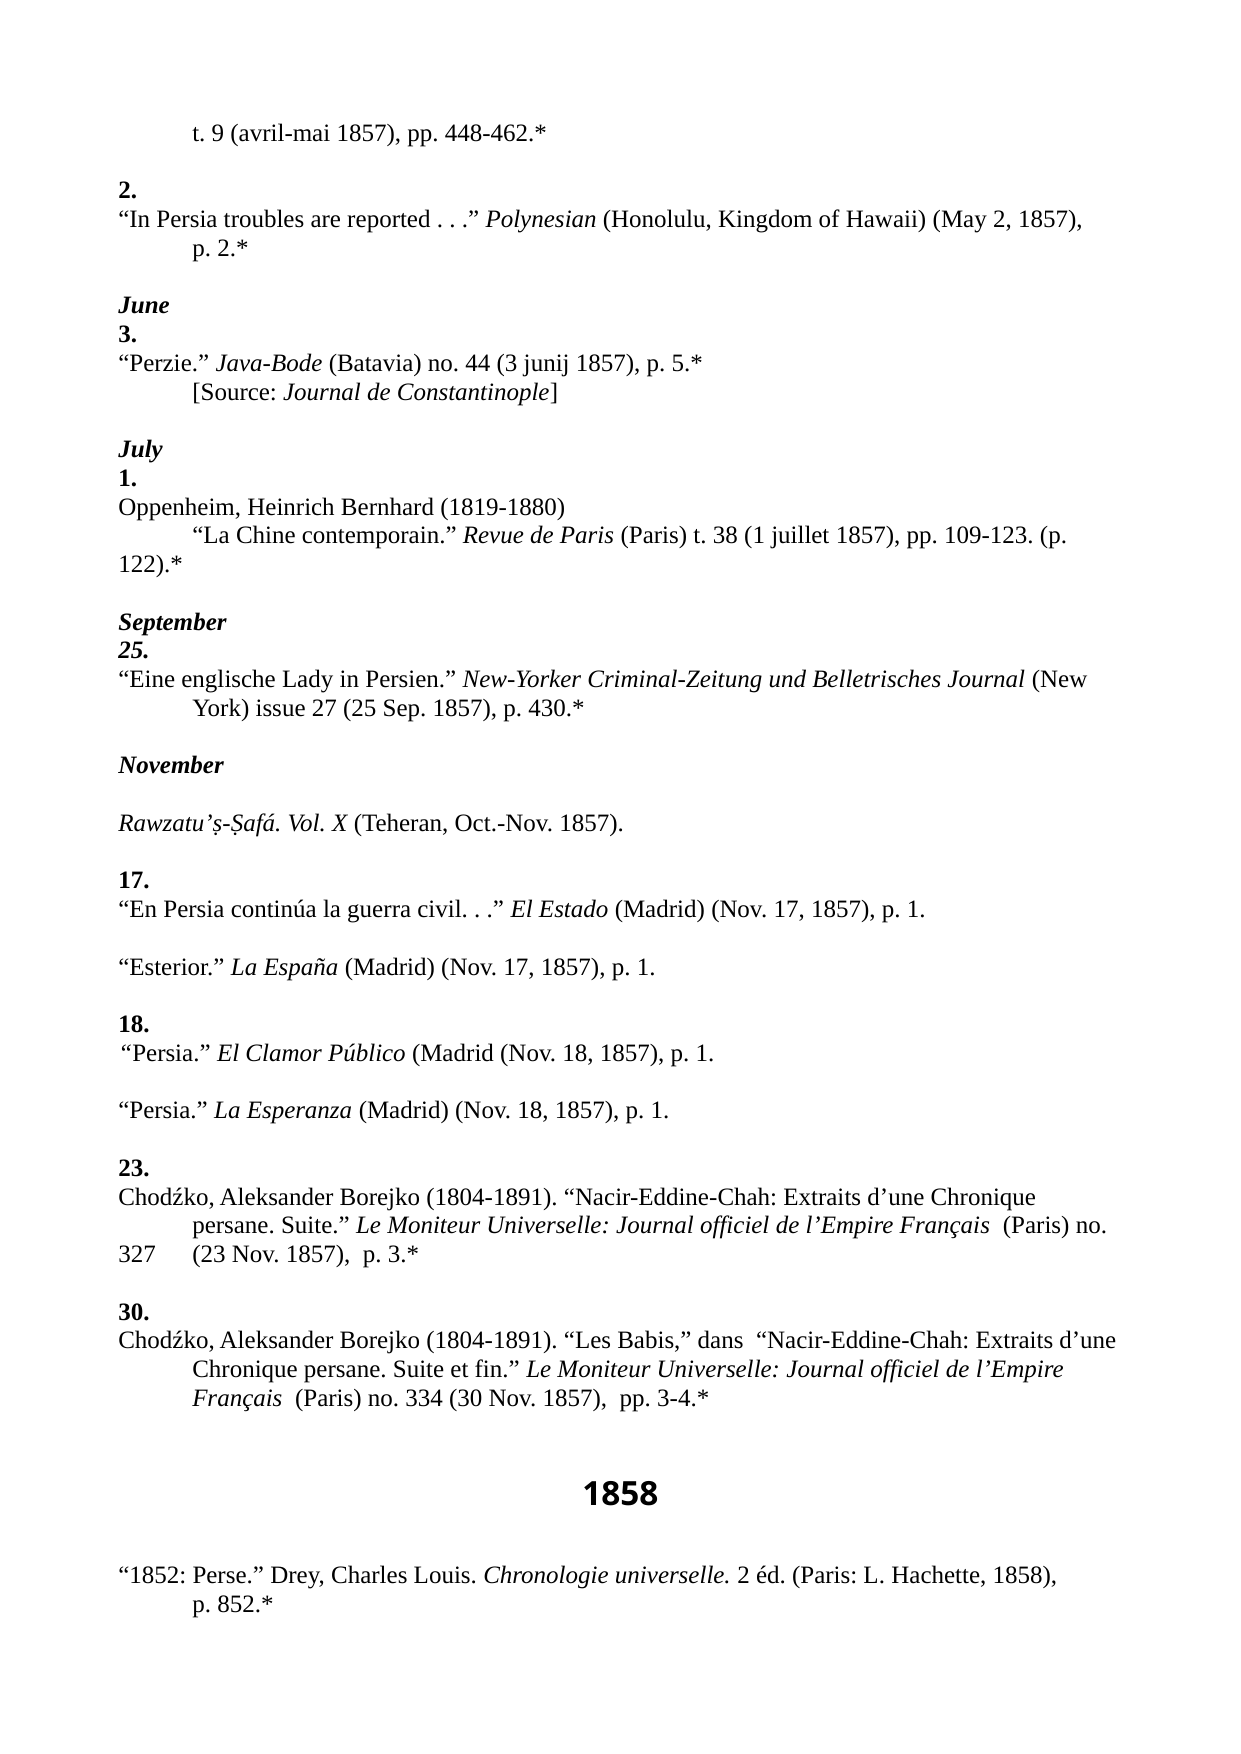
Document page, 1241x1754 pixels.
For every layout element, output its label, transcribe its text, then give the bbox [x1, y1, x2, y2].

text “1852: Perse.” Drey, Charles Louis. Chronologie universelle. 2 éd. (Paris: L. Hachette, 1858), [118, 1560, 1122, 1589]
text “En Persia continúa la guerra civil. . .” El Estado (Madrid) (Nov. 17, 1857), p. 1. [118, 894, 1122, 923]
text Chodźko, Aleksander Borejko (1804-1891). “Nacir-Eddine-Chah: Extraits d’une Chronique persane. Suite.” Le Moniteur Universelle: Journal officiel de l’Empire Français (Paris) no. 327 (23 Nov. 1857), p. 3.* [118, 1182, 1122, 1268]
text September [118, 607, 1122, 636]
text 2. [118, 176, 1122, 204]
text Chodźko, Aleksander Borejko (1804-1891). “Les Babis,” dans “Nacir-Eddine-Chah: Extraits d’une Chronique persane. Suite et fin.” Le Moniteur Universelle: Journal officiel de l’Empire Français (Paris) no. 334 (30 Nov. 1857), pp. 3-4.* [118, 1326, 1122, 1412]
text June [118, 291, 1122, 319]
text [Source: Journal de Constantinople] [118, 377, 1122, 406]
text 30. [118, 1297, 1122, 1326]
text p. 852.* [118, 1589, 1122, 1618]
text 3. [118, 319, 1122, 348]
text “Perzie.” Java-Bode (Batavia) no. 44 (3 junij 1857), p. 5.* [118, 348, 1122, 377]
text Oppenheim, Heinrich Bernhard (1819-1880) [118, 492, 1122, 521]
text 25. [118, 636, 1122, 664]
text “Esterior.” La España (Madrid) (Nov. 17, 1857), p. 1. [118, 952, 1122, 981]
text 18. [118, 1009, 1122, 1038]
text “Persia.” El Clamor Público (Madrid (Nov. 18, 1857), p. 1. [118, 1038, 1122, 1067]
text 1858 [118, 1469, 1122, 1515]
text 23. [118, 1153, 1122, 1182]
text t. 9 (avril-mai 1857), pp. 448-462.* [118, 118, 1122, 147]
text July [118, 434, 1122, 463]
text p. 2.* [118, 233, 1122, 262]
text 1. [118, 463, 1122, 492]
text 17. [118, 866, 1122, 894]
text “In Persia troubles are reported . . .” Polynesian (Honolulu, Kingdom of Hawaii) (May 2, 1857), [118, 204, 1122, 233]
text “La Chine contemporain.” Revue de Paris (Paris) t. 38 (1 juillet 1857), pp. 109-123. (p. 122).* [118, 521, 1122, 578]
text November [118, 751, 1122, 779]
text “Persia.” La Esperanza (Madrid) (Nov. 18, 1857), p. 1. [118, 1096, 1122, 1124]
text “Eine englische Lady in Persien.” New-Yorker Criminal-Zeitung und Belletrisches Journal (New York) issue 27 (25 Sep. 1857), p. 430.* [118, 664, 1122, 722]
text Rawzatu’ṣ-Ṣafá. Vol. X (Teheran, Oct.-Nov. 1857). [118, 808, 1122, 837]
